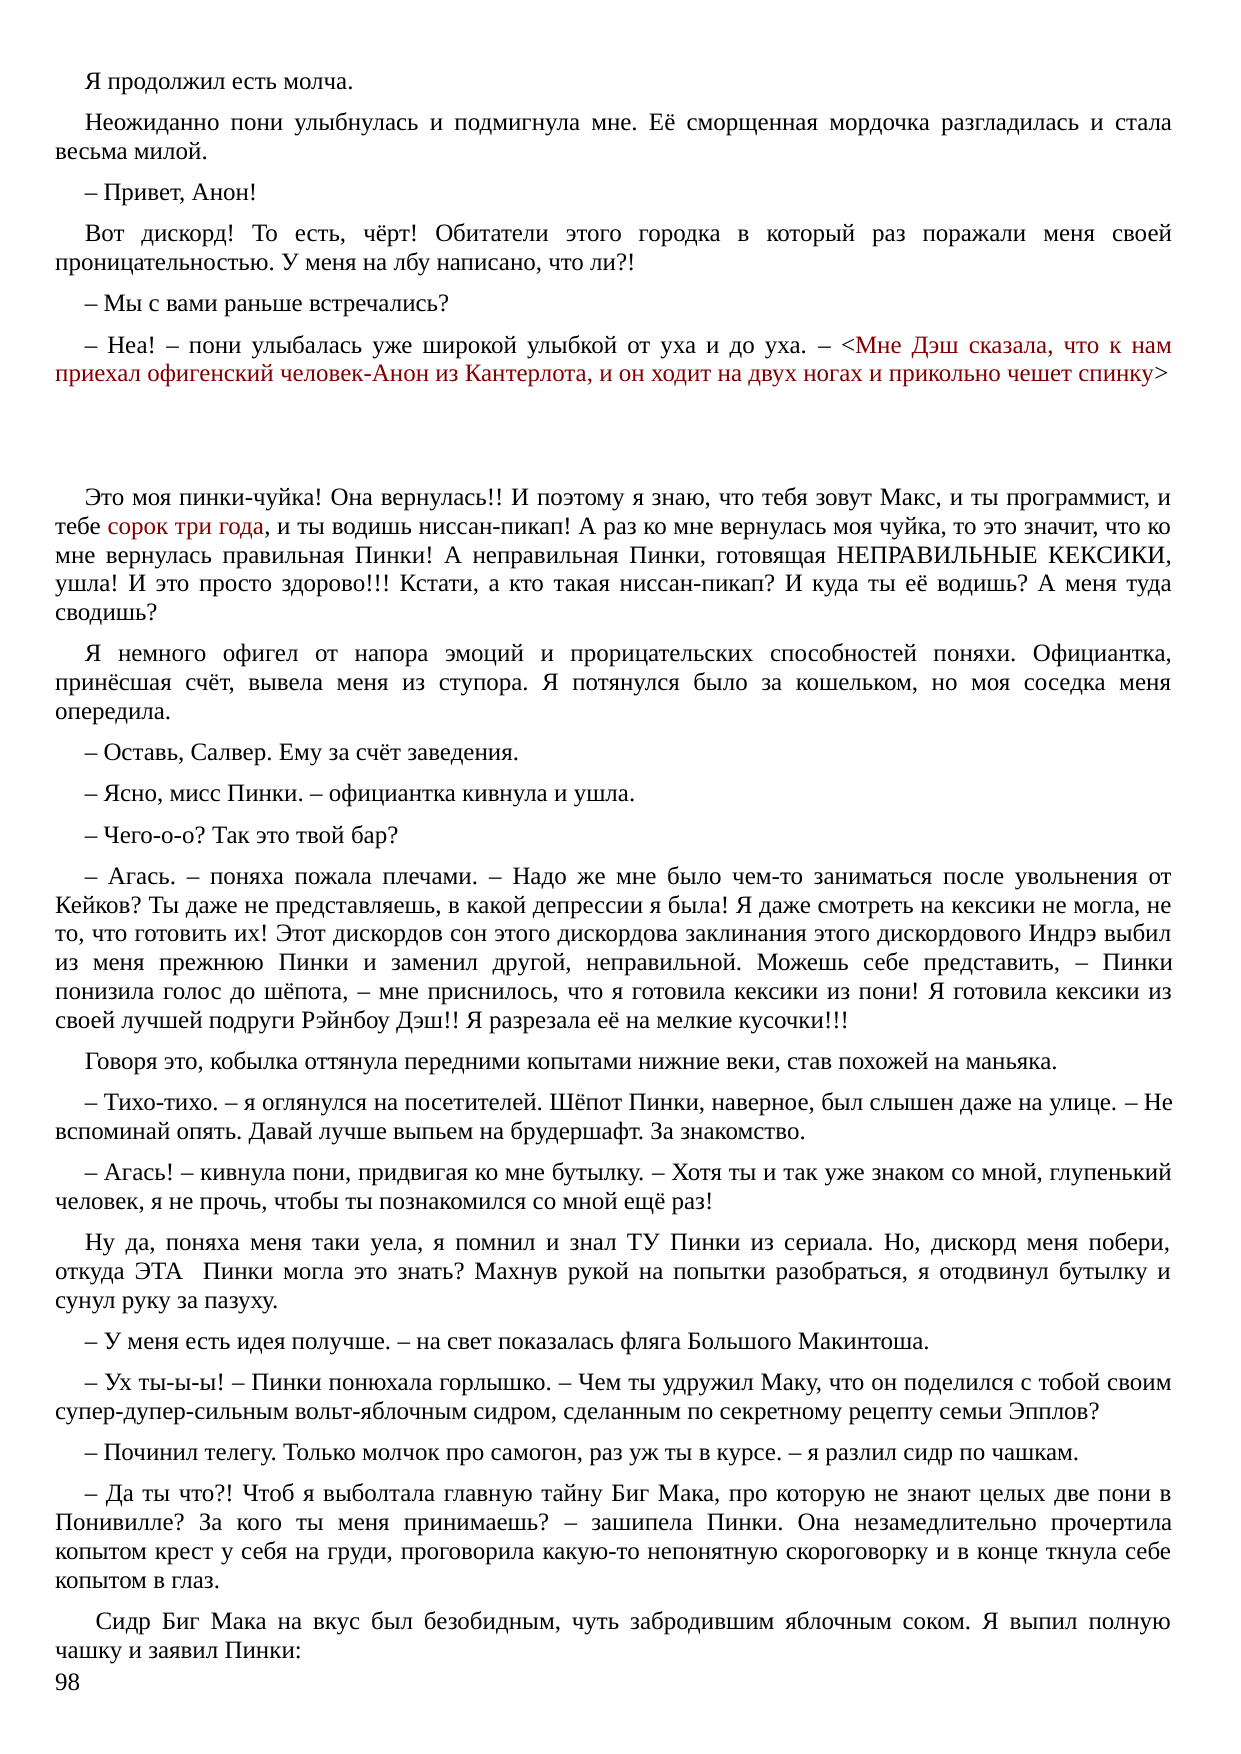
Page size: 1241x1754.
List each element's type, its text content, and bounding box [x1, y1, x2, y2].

text Это моя пинки-чуйка! Она вернулась!! И поэтому я знаю, что тебя зовут Макс, и ты программист, и тебе сорок три года, и ты водишь ниссан-пикап! А раз ко мне вернулась моя чуйка, то это значит, что ко мне вернулась правильная Пинки! А неправильная Пинки, готовящая НЕПРАВИЛЬНЫЕ КЕКСИКИ, ушла! И это просто здорово!!! Кстати, а кто такая ниссан-пикап? И куда ты её водишь? А меня туда сводишь? [55, 482, 1173, 626]
text – Ух ты-ы-ы! – Пинки понюхала горлышко. – Чем ты удружил Маку, что он поделился с тобой своим супер-дупер-сильным вольт-яблочным сидром, сделанным по секретному рецепту семьи Эпплов? [55, 1367, 1173, 1425]
text – Привет, Анон! [55, 177, 1173, 206]
text – Агась. – поняха пожала плечами. – Надо же мне было чем-то заниматься после увольнения от Кейков? Ты даже не представляешь, в какой депрессии я была! Я даже смотреть на кексики не могла, не то, что готовить их! Этот дискордов сон этого дискордова заклинания этого дискордового Индрэ выбил из меня прежнюю Пинки и заменил другой, неправильной. Можешь себе представить, – Пинки понизила голос до шёпота, – мне приснилось, что я готовила кексики из пони! Я готовила кексики из своей лучшей подруги Рэйнбоу Дэш!! Я разрезала её на мелкие кусочки!!! [55, 861, 1173, 1033]
text Ну да, поняха меня таки уела, я помнил и знал ТУ Пинки из сериала. Но, дискорд меня побери, откуда ЭТА Пинки могла это знать? Махнув рукой на попытки разобраться, я отодвинул бутылку и сунул руку за пазуху. [55, 1227, 1173, 1313]
text – Ясно, мисс Пинки. – официантка кивнула и ушла. [55, 778, 1173, 807]
text Я немного офигел от напора эмоций и прорицательских способностей поняхи. Официантка, принёсшая счёт, вывела меня из ступора. Я потянулся было за кошельком, но моя соседка меня опередила. [55, 638, 1173, 725]
text – Тихо-тихо. – я оглянулся на посетителей. Шёпот Пинки, наверное, был слышен даже на улице. – Не вспоминай опять. Давай лучше выпьем на брудершафт. За знакомство. [55, 1087, 1173, 1145]
text Говоря это, кобылка оттянула передними копытами нижние веки, став похожей на маньяка. [55, 1046, 1173, 1075]
text Неожиданно пони улыбнулась и подмигнула мне. Её сморщенная мордочка разгладилась и стала весьма милой. [55, 107, 1173, 165]
text – Починил телегу. Только молчок про самогон, раз уж ты в курсе. – я разлил сидр по чашкам. [55, 1437, 1173, 1466]
text – Неа! – пони улыбалась уже широкой улыбкой от уха и до уха. – <Мне Дэш сказала, что к нам приехал офигенский человек-Анон из Кантерлота, и он ходит на двух ногах и прикольно чешет спинку> [55, 330, 1173, 387]
text Вот дискорд! То есть, чёрт! Обитатели этого городка в который раз поражали меня своей проницательностью. У меня на лбу написано, что ли?! [55, 218, 1173, 276]
text – Да ты что?! Чтоб я выболтала главную тайну Биг Мака, про которую не знают целых две пони в Понивилле? За кого ты меня принимаешь? – зашипела Пинки. Она незамедлительно прочертила копытом крест у себя на груди, проговорила какую-то непонятную скороговорку и в конце ткнула себе копытом в глаз. [55, 1478, 1173, 1593]
text Сидр Биг Мака на вкус был безобидным, чуть забродившим яблочным соком. Я выпил полную чашку и заявил Пинки: [55, 1606, 1173, 1663]
text Я продолжил есть молча. [55, 66, 1173, 95]
text – У меня есть идея получше. – на свет показалась фляга Большого Макинтоша. [55, 1326, 1173, 1355]
text – Мы с вами раньше встречались? [55, 288, 1173, 317]
text – Чего-о-о? Так это твой бар? [55, 820, 1173, 848]
text – Оставь, Салвер. Ему за счёт заведения. [55, 737, 1173, 766]
text – Агась! – кивнула пони, придвигая ко мне бутылку. – Хотя ты и так уже знаком со мной, глупенький человек, я не прочь, чтобы ты познакомился со мной ещё раз! [55, 1157, 1173, 1215]
